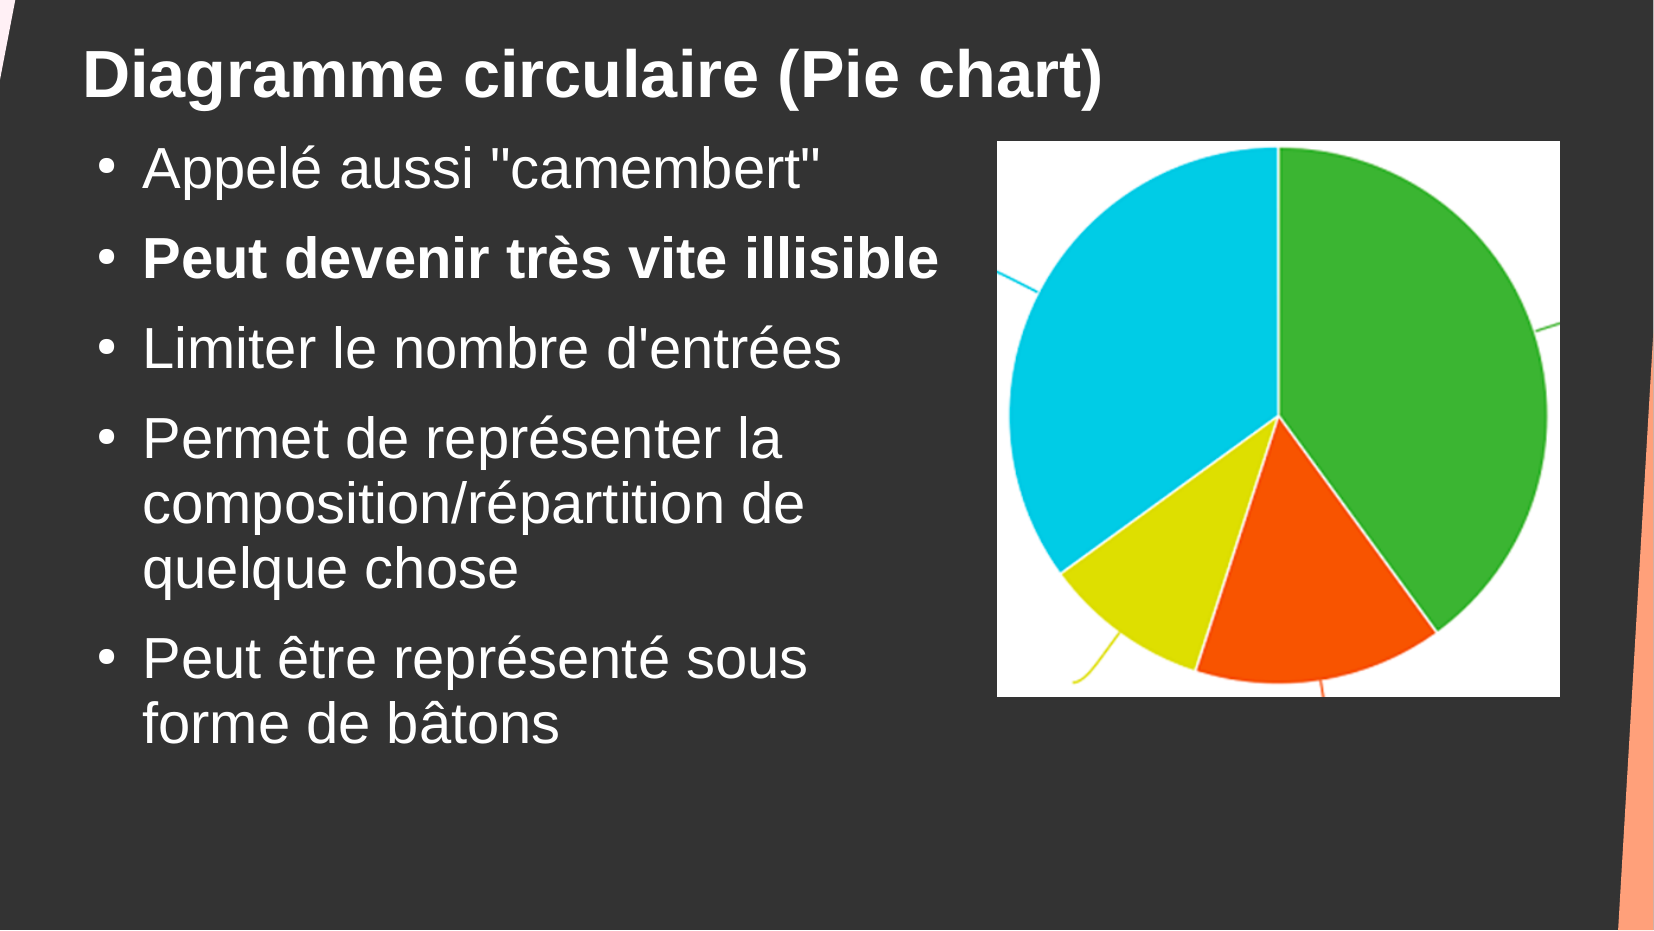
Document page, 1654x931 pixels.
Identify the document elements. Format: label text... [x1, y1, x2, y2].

title Diagramme circulaire (Pie chart) [82, 37, 1571, 115]
list Appelé aussi "camembert" Peut devenir très vite illisible Limiter le nombre d'entrées Permet de représenter la composition/répartition de quelque chose Peut être représenté sous forme de bâtons [80, 135, 945, 827]
text_box [1618, 320, 1654, 931]
picture [997, 141, 1560, 697]
text_box [0, 0, 16, 80]
